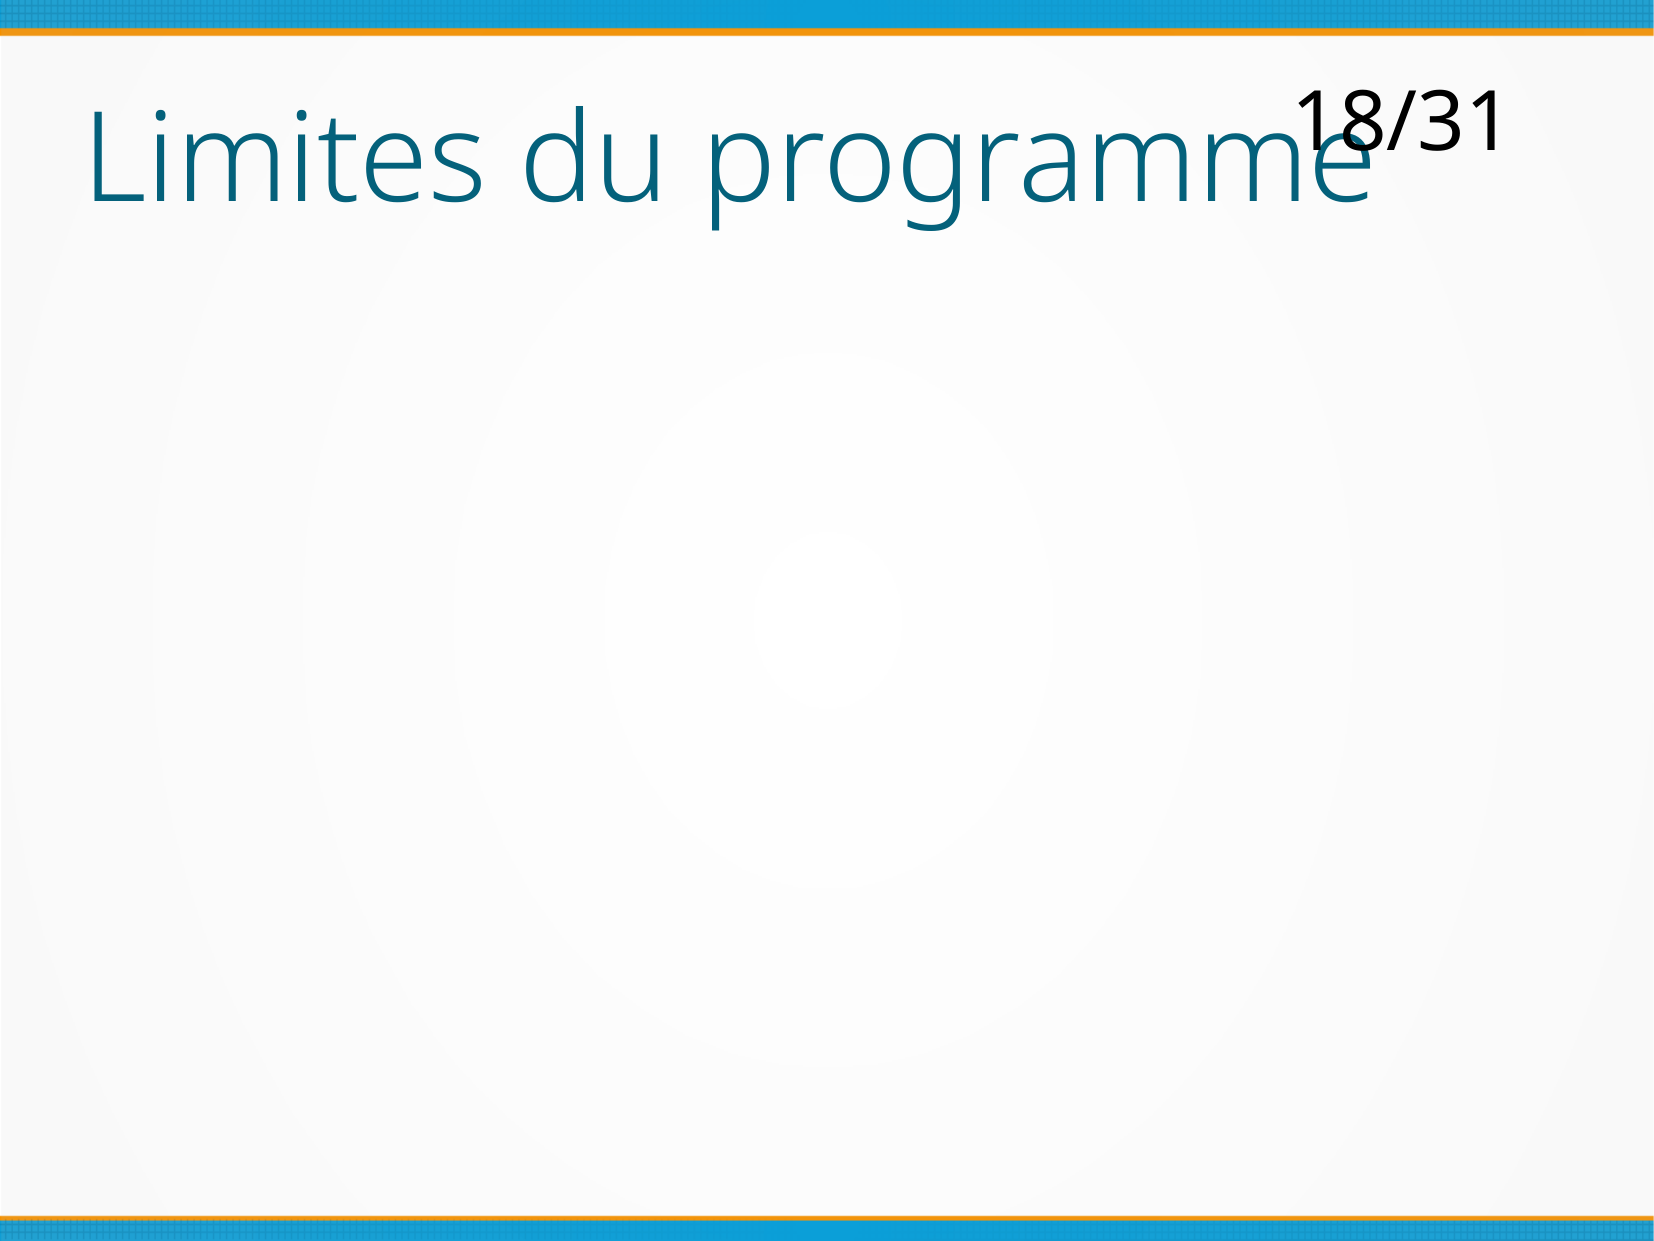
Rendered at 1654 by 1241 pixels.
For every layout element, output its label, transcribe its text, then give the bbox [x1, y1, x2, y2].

picture [0, 0, 1654, 1241]
title Limites du programme [82, 49, 1571, 257]
text_box <numéro>/31 [1318, 36, 1654, 201]
